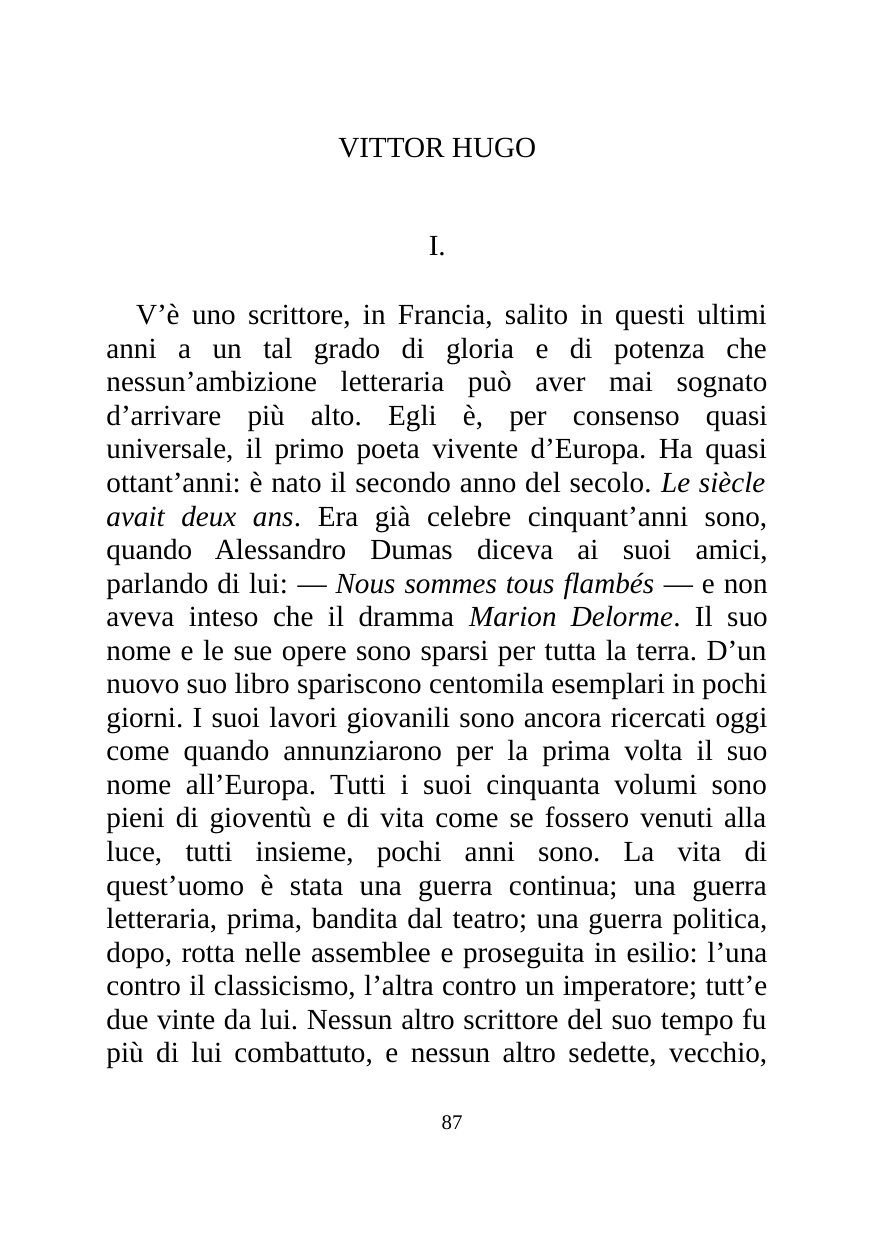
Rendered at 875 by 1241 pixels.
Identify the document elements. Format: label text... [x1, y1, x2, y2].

text V’è uno scrittore, in Francia, salito in questi ultimi anni a un tal grado di gloria e di potenza che nessun’ambizione letteraria può aver mai sognato d’arrivare più alto. Egli è, per consenso quasi universale, il primo poeta vivente d’Europa. Ha quasi ottant’anni: è nato il secondo anno del secolo. Le siècle avait deux ans. Era già celebre cinquant’anni sono, quando Alessandro Dumas diceva ai suoi amici, parlando di lui: — Nous sommes tous flambés — e non aveva inteso che il dramma Marion Delorme. Il suo nome e le sue opere sono sparsi per tutta la terra. D’un nuovo suo libro spariscono centomila esemplari in pochi giorni. I suoi lavori giovanili sono ancora ricercati oggi come quando annunziarono per la prima volta il suo nome all’Europa. Tutti i suoi cinquanta volumi sono pieni di gioventù e di vita come se fossero venuti alla luce, tutti insieme, pochi anni sono. La vita di quest’uomo è stata una guerra continua; una guerra letteraria, prima, bandita dal teatro; una guerra politica, dopo, rotta nelle assemblee e proseguita in esilio: l’una contro il classicismo, l’altra contro un imperatore; tutt’e due vinte da lui. Nessun altro scrittore del suo tempo fu più di lui combattuto, e nessun altro sedette, vecchio, [106, 297, 768, 1069]
subtitle VITTOR HUGO [106, 130, 768, 163]
subtitle I. [106, 228, 768, 262]
